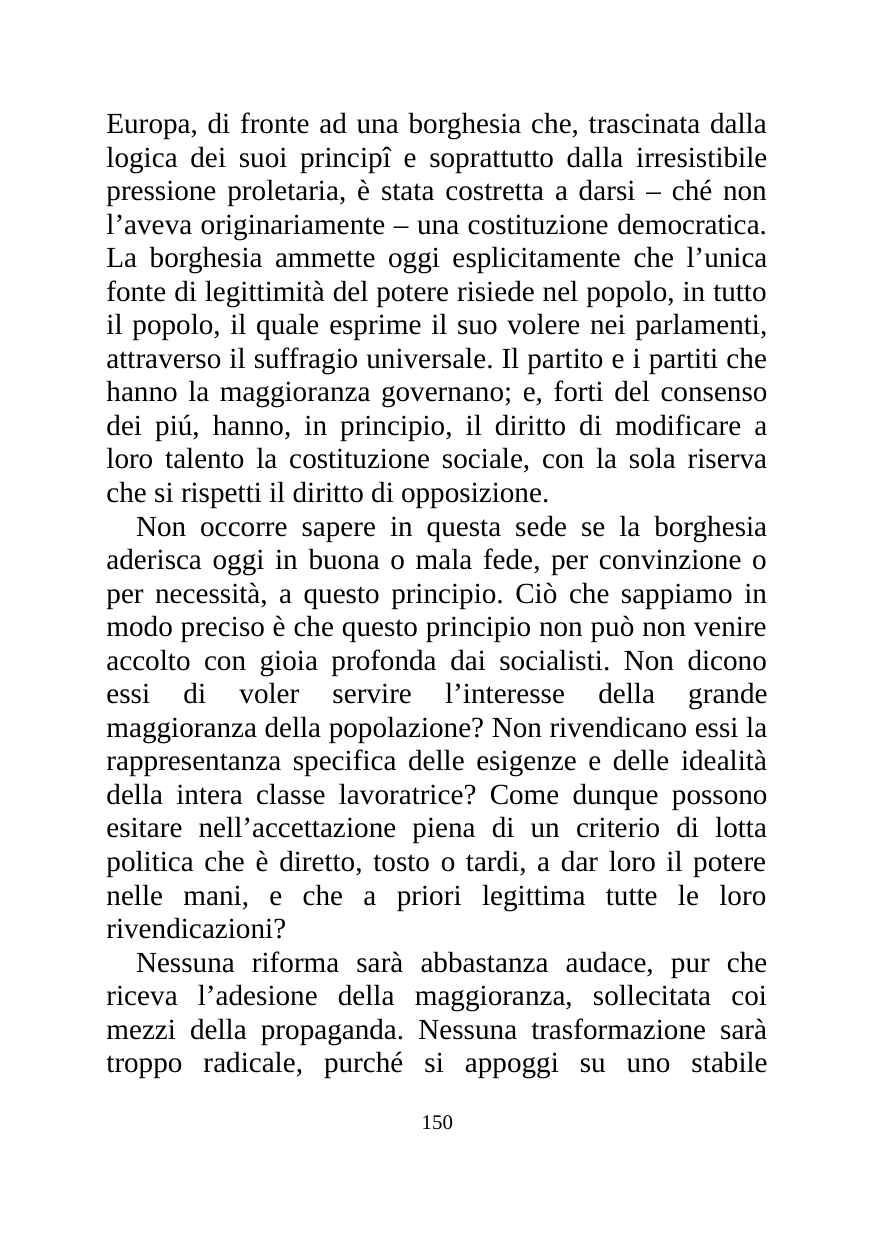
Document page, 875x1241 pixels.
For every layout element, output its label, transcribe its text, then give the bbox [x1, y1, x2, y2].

text Non occorre sapere in questa sede se la borghesia aderisca oggi in buona o mala fede, per convinzione o per necessità, a questo principio. Ciò che sappiamo in modo preciso è che questo principio non può non venire accolto con gioia profonda dai socialisti. Non dicono essi di voler servire l’interesse della grande maggioranza della popolazione? Non rivendicano essi la rappresentanza specifica delle esigenze e delle idealità della intera classe lavoratrice? Come dunque possono esitare nell’accettazione piena di un criterio di lotta politica che è diretto, tosto o tardi, a dar loro il potere nelle mani, e che a priori legittima tutte le loro rivendicazioni? [106, 509, 768, 945]
text Europa, di fronte ad una borghesia che, trascinata dalla logica dei suoi principî e soprattutto dalla irresistibile pressione proletaria, è stata costretta a darsi – ché non l’aveva originariamente – una costituzione democratica. La borghesia ammette oggi esplicitamente che l’unica fonte di legittimità del potere risiede nel popolo, in tutto il popolo, il quale esprime il suo volere nei parlamenti, attraverso il suffragio universale. Il partito e i partiti che hanno la maggioranza governano; e, forti del consenso dei piú, hanno, in principio, il diritto di modificare a loro talento la costituzione sociale, con la sola riserva che si rispetti il diritto di opposizione. [106, 106, 768, 509]
text Nessuna riforma sarà abbastanza audace, pur che riceva l’adesione della maggioranza, sollecitata coi mezzi della propaganda. Nessuna trasformazione sarà troppo radicale, purché si appoggi su uno stabile [106, 945, 768, 1079]
